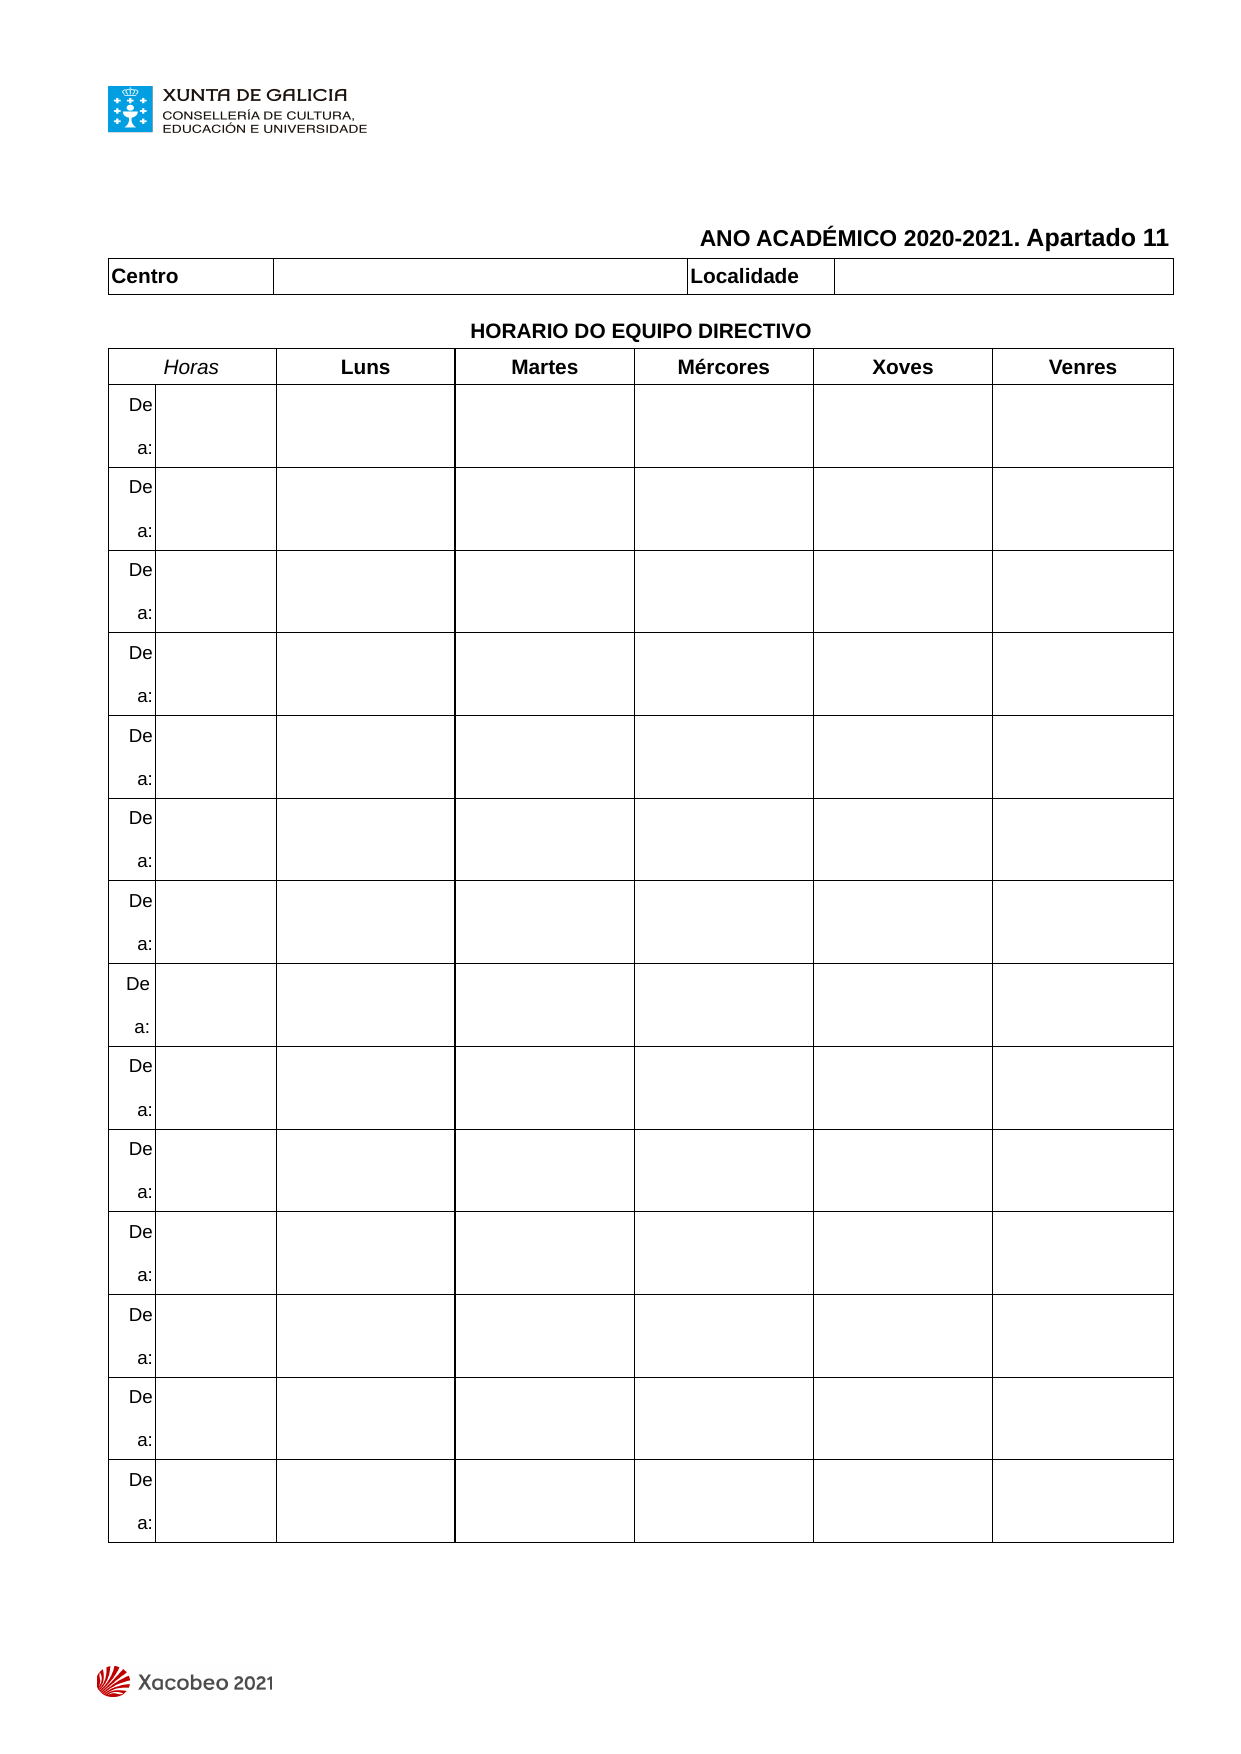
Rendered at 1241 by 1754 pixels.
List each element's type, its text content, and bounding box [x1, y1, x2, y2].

table_cell [993, 633, 1173, 715]
table_cell De a: [109, 799, 155, 880]
table_cell [635, 964, 813, 1046]
table_cell [456, 1212, 634, 1294]
picture [97, 1666, 272, 1697]
table_cell [456, 1130, 634, 1211]
table_cell [993, 385, 1173, 467]
table_cell [277, 1047, 454, 1128]
table_cell De a: [109, 1047, 155, 1128]
table_header [835, 259, 1173, 293]
table_cell [993, 1212, 1173, 1294]
table_header Mércores [635, 349, 813, 384]
table_cell [156, 1460, 276, 1542]
table_cell [156, 881, 276, 963]
table_cell [277, 468, 454, 549]
table_cell [814, 881, 992, 963]
table_cell [635, 633, 813, 715]
table_cell [814, 385, 992, 467]
table_cell [277, 716, 454, 798]
table_cell [635, 799, 813, 880]
table_cell [993, 468, 1173, 549]
table_cell De a: [109, 1212, 155, 1294]
table_cell [635, 551, 813, 632]
table_cell De a: [109, 1378, 155, 1459]
table_cell [993, 1130, 1173, 1211]
table_cell [993, 551, 1173, 632]
table_cell [814, 633, 992, 715]
table_header Centro [109, 259, 273, 293]
table_cell [277, 551, 454, 632]
table_cell [814, 1378, 992, 1459]
table_cell [814, 799, 992, 880]
table_cell [635, 385, 813, 467]
table_header Localidade [688, 259, 834, 293]
table_cell [156, 1212, 276, 1294]
table_cell [156, 468, 276, 549]
table_cell [156, 1047, 276, 1128]
table_cell [635, 716, 813, 798]
table_cell [156, 716, 276, 798]
table_cell De a: [109, 633, 155, 715]
table_cell [814, 468, 992, 549]
table_cell [156, 1130, 276, 1211]
picture [124, 99, 137, 127]
table_cell [635, 881, 813, 963]
table_cell De a: [109, 716, 155, 798]
table_cell [456, 1460, 634, 1542]
table_cell De a: [109, 881, 155, 963]
table_cell [993, 1047, 1173, 1128]
table_cell [156, 551, 276, 632]
table_cell [635, 1212, 813, 1294]
table_cell [456, 1047, 634, 1128]
table_cell [635, 1047, 813, 1128]
table_cell [156, 385, 276, 467]
table_cell [456, 881, 634, 963]
table_cell [456, 551, 634, 632]
table_cell [456, 633, 634, 715]
table_cell [277, 1460, 454, 1542]
table_cell [156, 1378, 276, 1459]
table_cell [277, 1212, 454, 1294]
table_cell [456, 385, 634, 467]
picture [153, 86, 367, 133]
table_cell [814, 1130, 992, 1211]
table_cell De a: [109, 385, 155, 467]
table_header Martes [456, 349, 634, 384]
table_cell [277, 964, 454, 1046]
table_cell [456, 1295, 634, 1377]
table_header Xoves [814, 349, 992, 384]
table_cell [993, 1460, 1173, 1542]
text ANO ACADÉMICO 2020-2021. Apartado 11 [112, 218, 1169, 252]
table_cell [156, 1295, 276, 1377]
table_cell [814, 551, 992, 632]
table_cell [156, 799, 276, 880]
table_cell De a: [109, 468, 155, 549]
table_header [274, 259, 687, 293]
table_cell [814, 716, 992, 798]
table_cell [814, 1460, 992, 1542]
table_cell [993, 964, 1173, 1046]
table_cell [635, 1130, 813, 1211]
table_cell [814, 1212, 992, 1294]
table_cell De a: [109, 964, 155, 1046]
table_cell [993, 1295, 1173, 1377]
table_cell [993, 881, 1173, 963]
table_cell [814, 1047, 992, 1128]
table_cell [456, 468, 634, 549]
table_cell De a: [109, 551, 155, 632]
table_cell [814, 1295, 992, 1377]
table_cell [277, 1378, 454, 1459]
table_cell [277, 1295, 454, 1377]
table_cell [993, 799, 1173, 880]
table_cell De a: [109, 1130, 155, 1211]
table_cell [277, 633, 454, 715]
table_cell [993, 1378, 1173, 1459]
table_cell [456, 799, 634, 880]
table_cell [277, 385, 454, 467]
table_cell [456, 964, 634, 1046]
table_cell [635, 1378, 813, 1459]
table_cell [456, 1378, 634, 1459]
table_cell [277, 1130, 454, 1211]
table_cell [814, 964, 992, 1046]
text HORARIO DO EQUIPO DIRECTIVO [112, 318, 1169, 342]
table_cell De a: [109, 1460, 155, 1542]
table_header Horas [109, 349, 276, 384]
table_cell [635, 1460, 813, 1542]
table_cell [277, 799, 454, 880]
table_cell [635, 1295, 813, 1377]
table_cell De a: [109, 1295, 155, 1377]
table_cell [277, 881, 454, 963]
table_cell [635, 468, 813, 549]
table_header Luns [277, 349, 454, 384]
table_header Venres [993, 349, 1173, 384]
table_cell [993, 716, 1173, 798]
table_cell [156, 633, 276, 715]
table_cell [156, 964, 276, 1046]
table_cell [456, 716, 634, 798]
